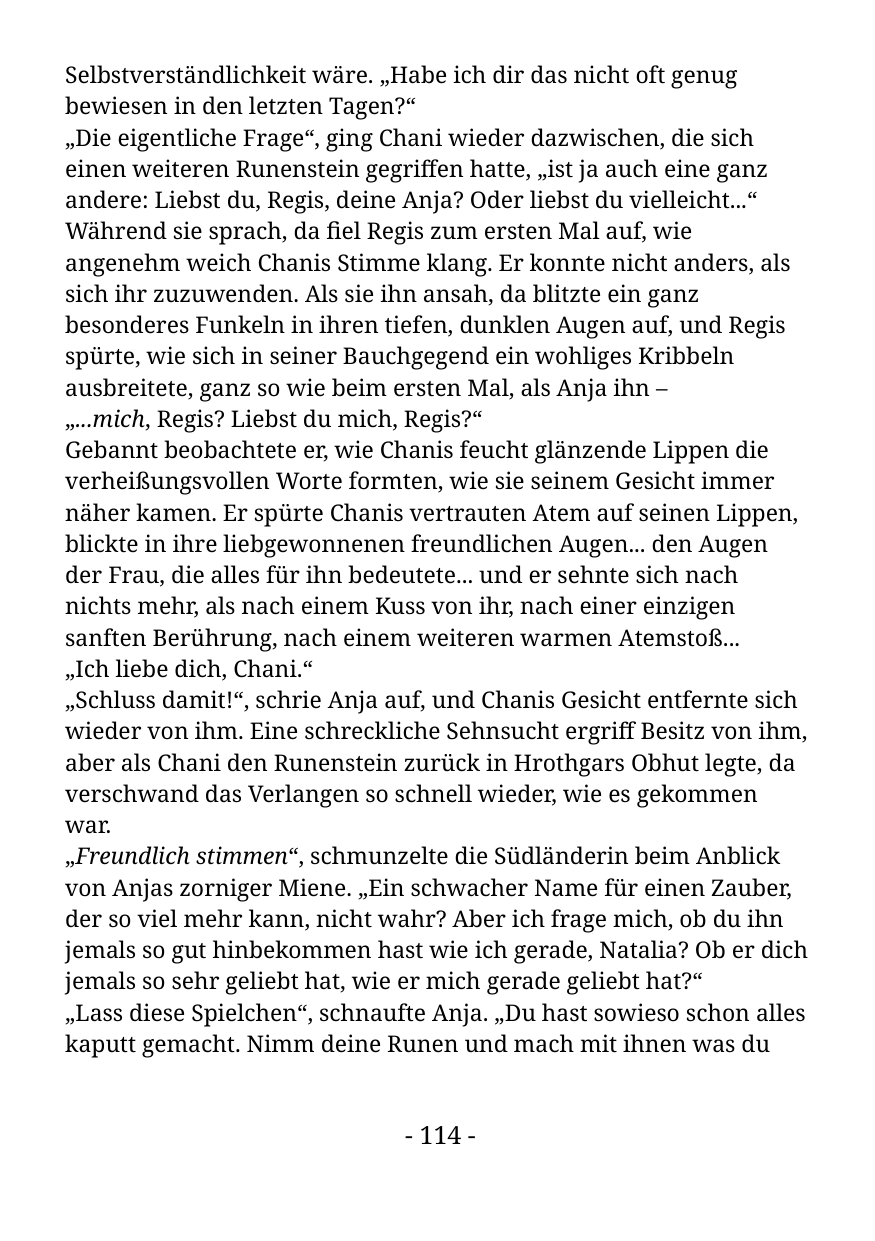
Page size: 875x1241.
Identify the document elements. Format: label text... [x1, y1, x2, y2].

text Selbstverständlichkeit wäre. „Habe ich dir das nicht oft genug bewiesen in den letzten Tagen?“ „Die eigentliche Frage“, ging Chani wieder dazwischen, die sich einen weiteren Runenstein gegriffen hatte, „ist ja auch eine ganz andere: Liebst du, Regis, deine Anja? Oder liebst du vielleicht...“ Während sie sprach, da fiel Regis zum ersten Mal auf, wie angenehm weich Chanis Stimme klang. Er konnte nicht anders, als sich ihr zuzuwenden. Als sie ihn ansah, da blitzte ein ganz besonderes Funkeln in ihren tiefen, dunklen Augen auf, und Regis spürte, wie sich in seiner Bauchgegend ein wohliges Kribbeln ausbreitete, ganz so wie beim ersten Mal, als Anja ihn – „...mich, Regis? Liebst du mich, Regis?“ Gebannt beobachtete er, wie Chanis feucht glänzende Lippen die verheißungsvollen Worte formten, wie sie seinem Gesicht immer näher kamen. Er spürte Chanis vertrauten Atem auf seinen Lippen, blickte in ihre liebgewonnenen freundlichen Augen... den Augen der Frau, die alles für ihn bedeutete... und er sehnte sich nach nichts mehr, als nach einem Kuss von ihr, nach einer einzigen sanften Berührung, nach einem weiteren warmen Atemstoß... „Ich liebe dich, Chani.“ „Schluss damit!“, schrie Anja auf, und Chanis Gesicht entfernte sich wieder von ihm. Eine schreckliche Sehnsucht ergriff Besitz von ihm, aber als Chani den Runenstein zurück in Hrothgars Obhut legte, da verschwand das Verlangen so schnell wieder, wie es gekommen war. „Freundlich stimmen“, schmunzelte die Südländerin beim Anblick von Anjas zorniger Miene. „Ein schwacher Name für einen Zauber, der so viel mehr kann, nicht wahr? Aber ich frage mich, ob du ihn jemals so gut hinbekommen hast wie ich gerade, Natalia? Ob er dich jemals so sehr geliebt hat, wie er mich gerade geliebt hat?“ „Lass diese Spielchen“, schnaufte Anja. „Du hast sowieso schon alles kaputt gemacht. Nimm deine Runen und mach mit ihnen was du [65, 59, 809, 1059]
